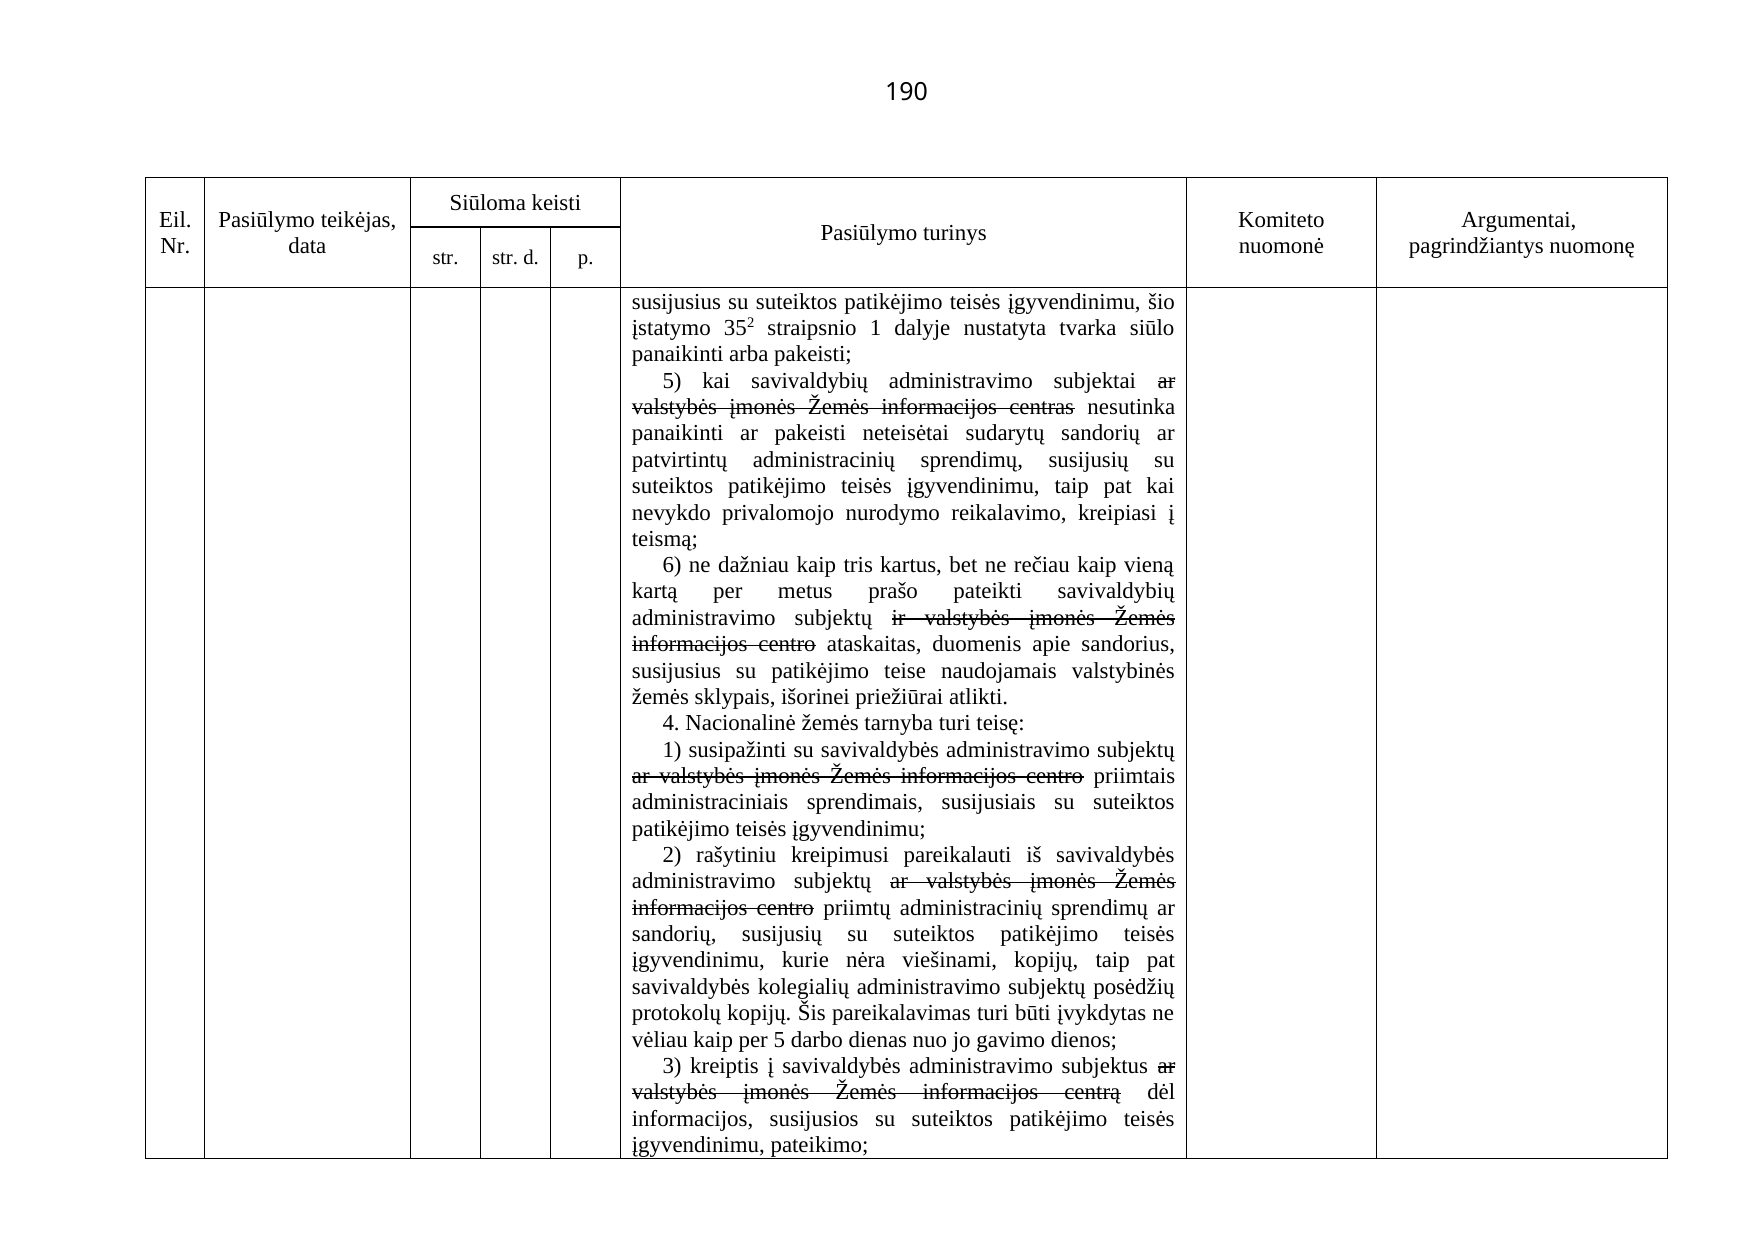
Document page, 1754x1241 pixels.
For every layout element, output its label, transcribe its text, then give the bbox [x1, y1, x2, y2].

table_cell [146, 288, 204, 1157]
table_cell [1377, 288, 1667, 1157]
table_header Siūloma keisti [411, 178, 620, 226]
table_cell p. [551, 228, 620, 287]
table_cell [1187, 288, 1376, 1157]
table_cell susijusius su suteiktos patikėjimo teisės įgyvendinimu, šio įstatymo 352 straipsnio 1 dalyje nustatyta tvarka siūlo panaikinti arba pakeisti; 5) kai savivaldybių administravimo subjektai ar valstybės įmonės Žemės informacijos centras nesutinka panaikinti ar pakeisti neteisėtai sudarytų sandorių ar patvirtintų administracinių sprendimų, susijusių su suteiktos patikėjimo teisės įgyvendinimu, taip pat kai nevykdo privalomojo nurodymo reikalavimo, kreipiasi į teismą; 6) ne dažniau kaip tris kartus, bet ne rečiau kaip vieną kartą per metus prašo pateikti savivaldybių administravimo subjektų ir valstybės įmonės Žemės informacijos centro ataskaitas, duomenis apie sandorius, susijusius su patikėjimo teise naudojamais valstybinės žemės sklypais, išorinei priežiūrai atlikti. 4. Nacionalinė žemės tarnyba turi teisę: 1) susipažinti su savivaldybės administravimo subjektų ar valstybės įmonės Žemės informacijos centro priimtais administraciniais sprendimais, susijusiais su suteiktos patikėjimo teisės įgyvendinimu; 2) rašytiniu kreipimusi pareikalauti iš savivaldybės administravimo subjektų ar valstybės įmonės Žemės informacijos centro priimtų administracinių sprendimų ar sandorių, susijusių su suteiktos patikėjimo teisės įgyvendinimu, kurie nėra viešinami, kopijų, taip pat savivaldybės kolegialių administravimo subjektų posėdžių protokolų kopijų. Šis pareikalavimas turi būti įvykdytas ne vėliau kaip per 5 darbo dienas nuo jo gavimo dienos; 3) kreiptis į savivaldybės administravimo subjektus ar valstybės įmonės Žemės informacijos centrą dėl informacijos, susijusios su suteiktos patikėjimo teisės įgyvendinimu, pateikimo; [621, 288, 1186, 1157]
table_cell str. d. [481, 228, 550, 287]
table_header Eil. Nr. [146, 178, 204, 287]
table_cell str. [411, 228, 480, 287]
table_header Pasiūlymo turinys [621, 178, 1186, 287]
table_cell [411, 288, 480, 1157]
table_header Pasiūlymo teikėjas, data [205, 178, 410, 287]
table_header Komiteto nuomonė [1187, 178, 1376, 287]
table_cell [481, 288, 550, 1157]
table_cell [551, 288, 620, 1157]
table_header Argumentai, pagrindžiantys nuomonę [1377, 178, 1667, 287]
table_cell [205, 288, 410, 1157]
